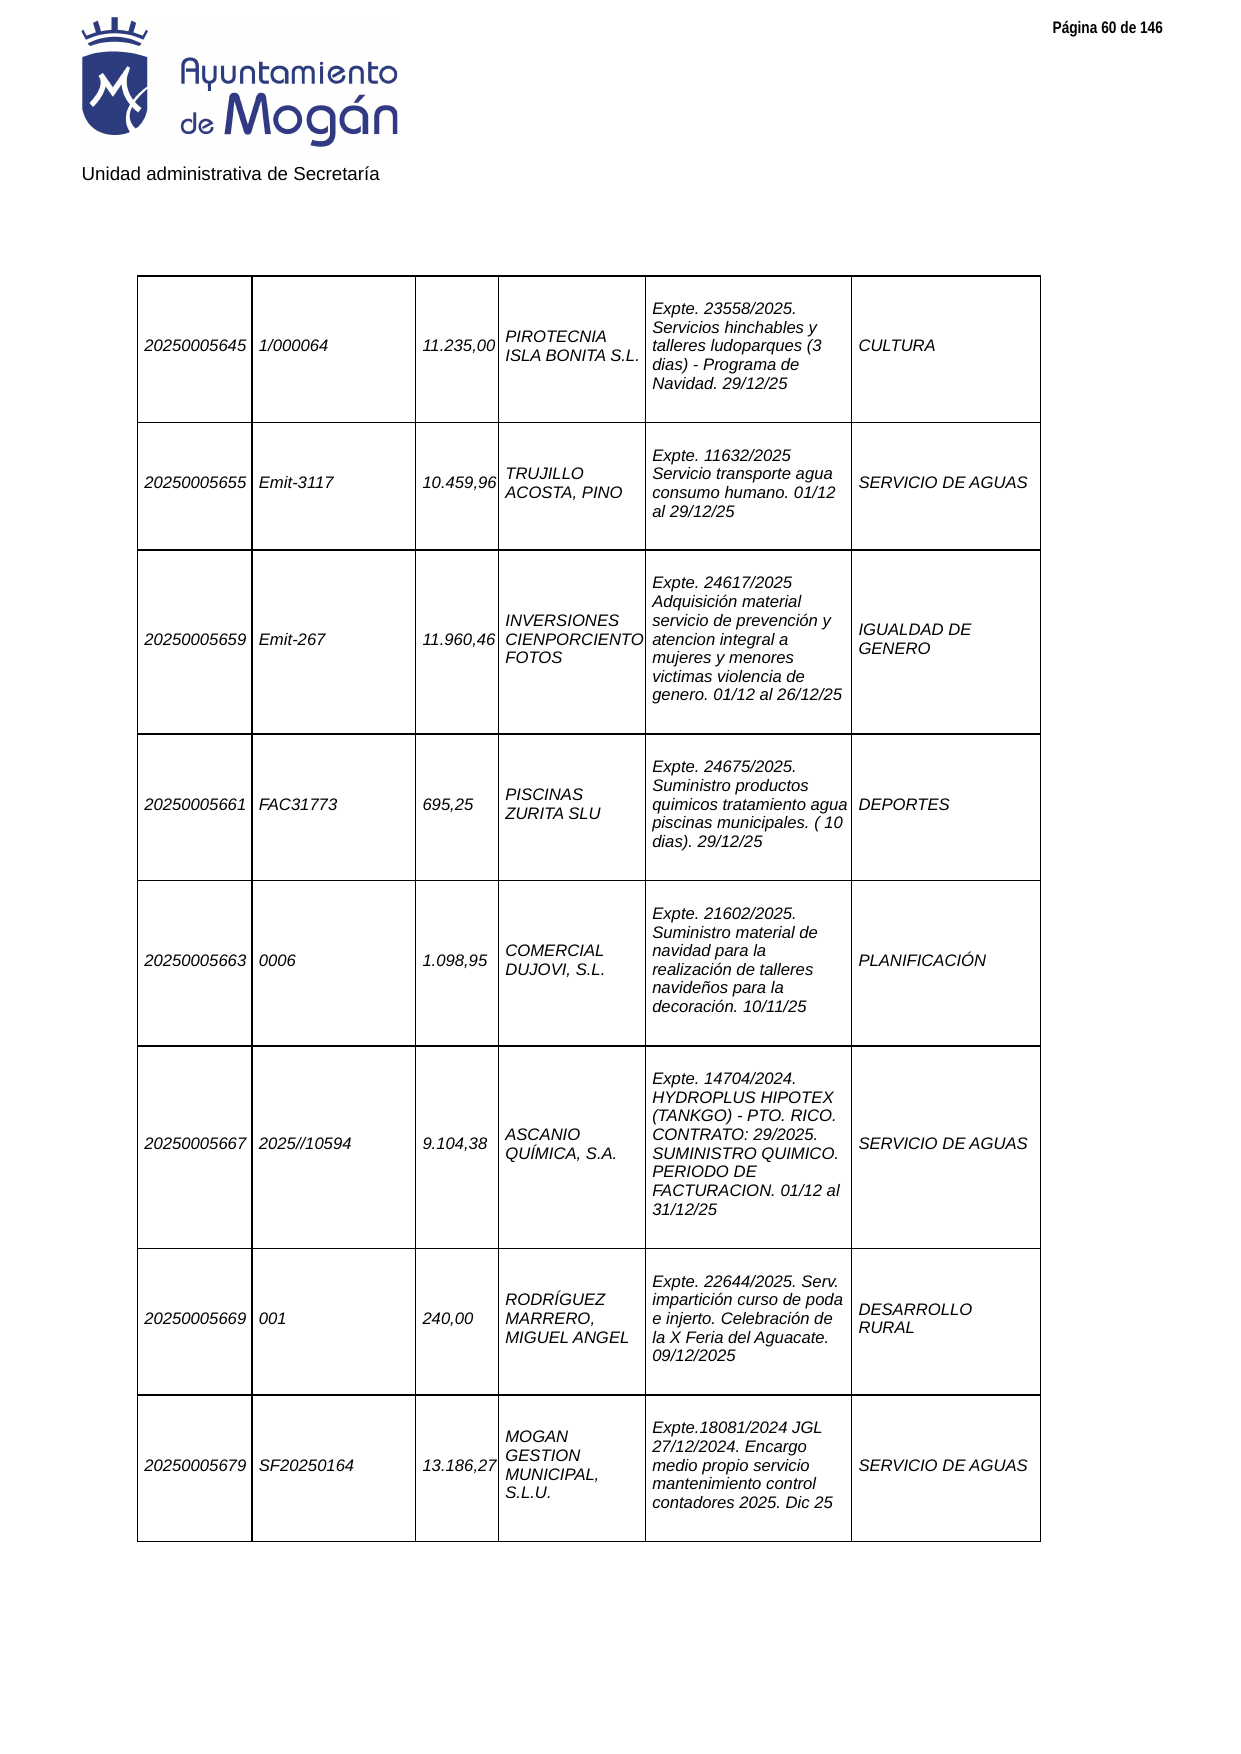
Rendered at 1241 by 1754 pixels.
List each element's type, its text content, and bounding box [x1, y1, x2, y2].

table_cell 0006 [253, 881, 415, 1045]
table_cell DESARROLLO RURAL [852, 1249, 1040, 1394]
table_cell 20250005663 [138, 881, 251, 1045]
table_cell Expte. 11632/2025 Servicio transporte agua consumo humano. 01/12 al 29/12/25 [646, 423, 851, 549]
table_cell FAC31773 [253, 735, 415, 880]
table_cell ASCANIO QUÍMICA, S.A. [499, 1047, 645, 1247]
table_cell 1/000064 [253, 277, 415, 421]
table_cell 13.186,27 [416, 1396, 498, 1541]
table_cell CULTURA [852, 277, 1040, 421]
table_cell PISCINAS ZURITA SLU [499, 735, 645, 880]
table_cell Emit-3117 [253, 423, 415, 549]
table_cell INVERSIONES CIENPORCIENTOFOTOS [499, 551, 645, 733]
table_cell TRUJILLO ACOSTA, PINO [499, 423, 645, 549]
table_cell 695,25 [416, 735, 498, 880]
picture [81, 17, 398, 153]
table_cell SERVICIO DE AGUAS [852, 423, 1040, 549]
table_cell Expte. 21602/2025. Suministro material de navidad para la realización de talleres navideños para la decoración. 10/11/25 [646, 881, 851, 1045]
table_cell MOGAN GESTION MUNICIPAL, S.L.U. [499, 1396, 645, 1541]
table_cell PLANIFICACIÓN [852, 881, 1040, 1045]
table_cell PIROTECNIA ISLA BONITA S.L. [499, 277, 645, 421]
table_cell Expte. 24617/2025 Adquisición material servicio de prevención y atencion integral a mujeres y menores victimas violencia de genero. 01/12 al 26/12/25 [646, 551, 851, 733]
table_cell 1.098,95 [416, 881, 498, 1045]
table_cell 001 [253, 1249, 415, 1394]
table_cell COMERCIAL DUJOVI, S.L. [499, 881, 645, 1045]
table_cell 20250005645 [138, 277, 251, 421]
table_cell SF20250164 [253, 1396, 415, 1541]
table_cell 2025//10594 [253, 1047, 415, 1247]
table_cell Expte. 23558/2025. Servicios hinchables y talleres ludoparques (3 dias) - Programa de Navidad. 29/12/25 [646, 277, 851, 421]
table_cell 20250005667 [138, 1047, 251, 1247]
table_cell RODRÍGUEZ MARRERO, MIGUEL ANGEL [499, 1249, 645, 1394]
table_cell IGUALDAD DE GENERO [852, 551, 1040, 733]
table_cell SERVICIO DE AGUAS [852, 1047, 1040, 1247]
table_cell 10.459,96 [416, 423, 498, 549]
table_cell 20250005661 [138, 735, 251, 880]
table_cell Expte. 22644/2025. Serv. impartición curso de poda e injerto. Celebración de la X Feria del Aguacate. 09/12/2025 [646, 1249, 851, 1394]
table_cell 240,00 [416, 1249, 498, 1394]
table_cell 20250005655 [138, 423, 251, 549]
table_cell Expte. 24675/2025. Suministro productos quimicos tratamiento agua piscinas municipales. ( 10 dias). 29/12/25 [646, 735, 851, 880]
table_cell 11.235,00 [416, 277, 498, 421]
table_cell Expte.18081/2024 JGL 27/12/2024. Encargo medio propio servicio mantenimiento control contadores 2025. Dic 25 [646, 1396, 851, 1541]
table_cell DEPORTES [852, 735, 1040, 880]
table_cell Expte. 14704/2024. HYDROPLUS HIPOTEX (TANKGO) - PTO. RICO. CONTRATO: 29/2025. SUMINISTRO QUIMICO. PERIODO DE FACTURACION. 01/12 al 31/12/25 [646, 1047, 851, 1247]
table_cell 20250005659 [138, 551, 251, 733]
table_cell 20250005679 [138, 1396, 251, 1541]
table_cell 9.104,38 [416, 1047, 498, 1247]
table_cell 11.960,46 [416, 551, 498, 733]
table_cell Emit-267 [253, 551, 415, 733]
table_cell 20250005669 [138, 1249, 251, 1394]
table_cell SERVICIO DE AGUAS [852, 1396, 1040, 1541]
